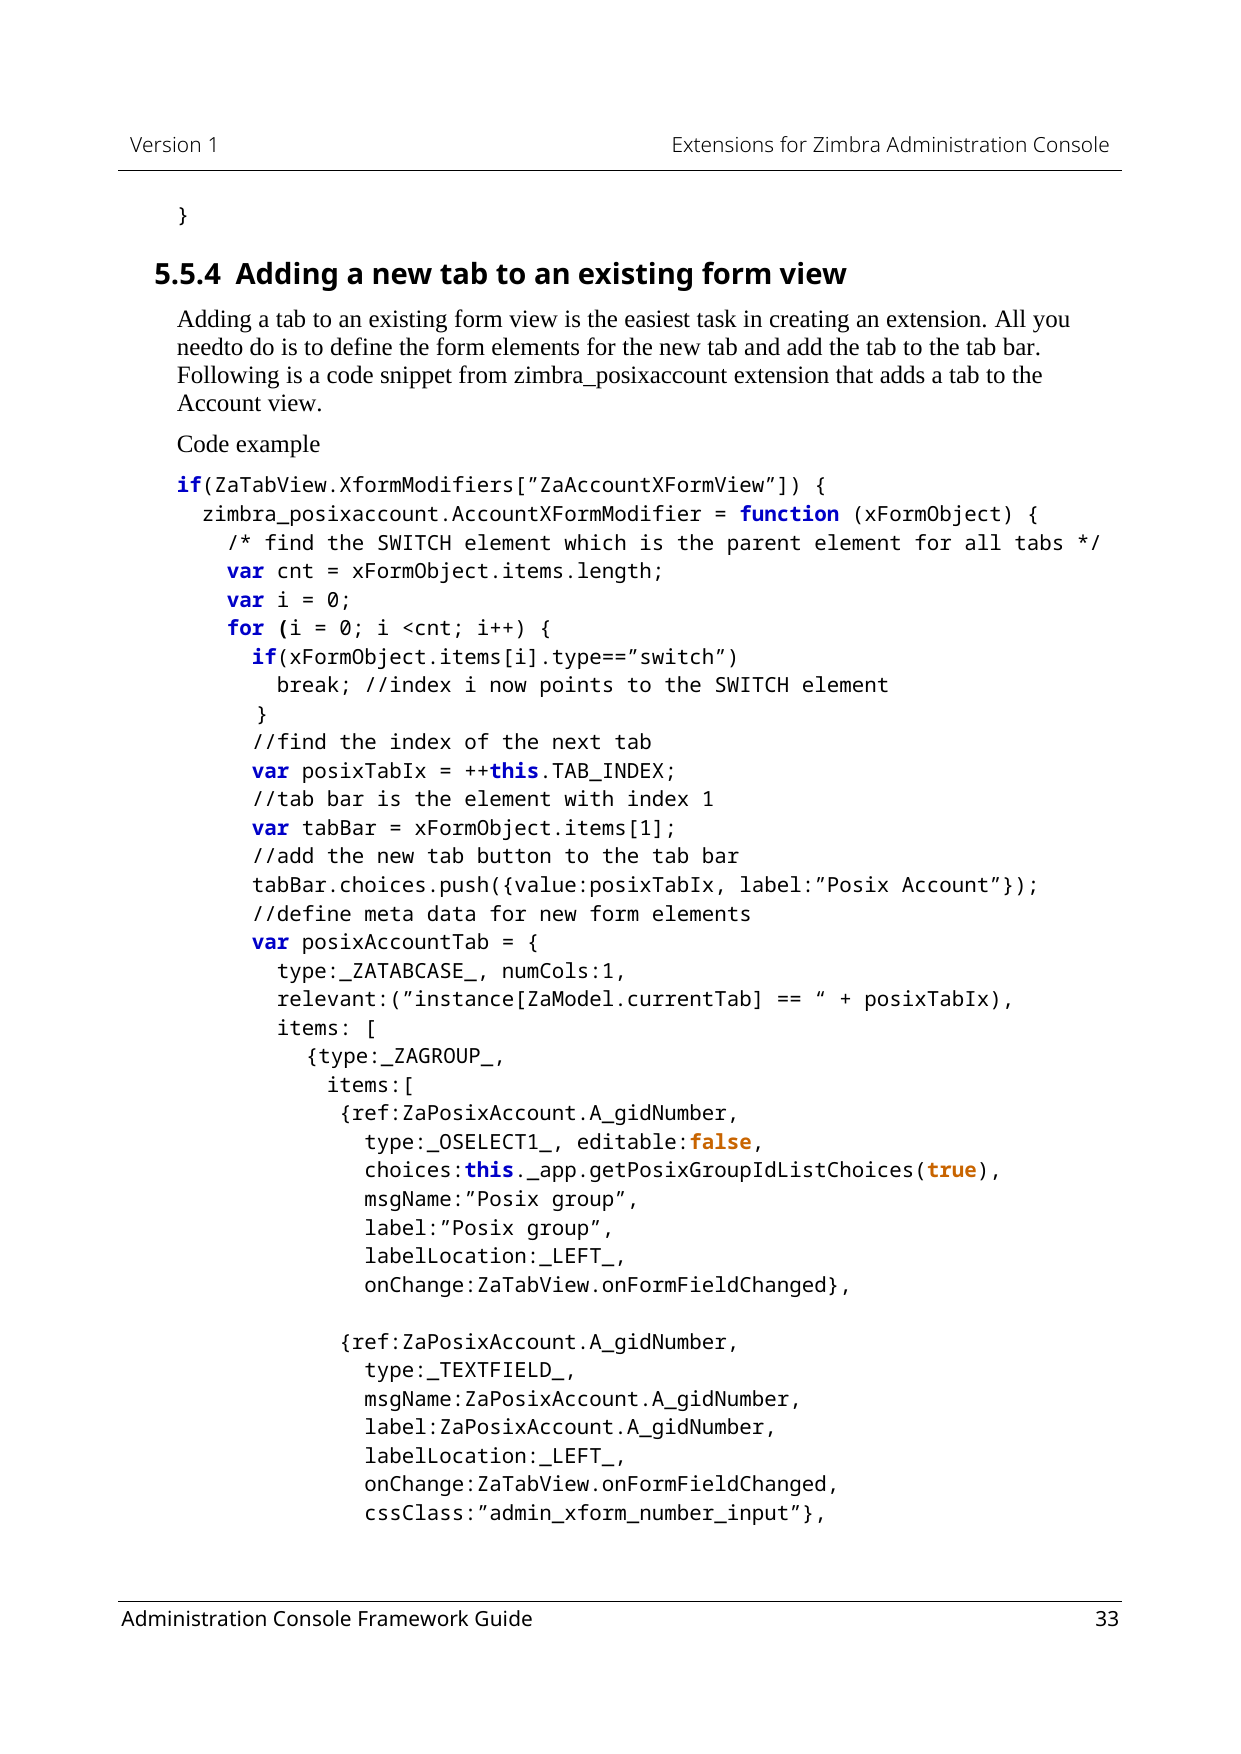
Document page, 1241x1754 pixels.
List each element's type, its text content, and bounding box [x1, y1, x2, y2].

text {ref:ZaPosixAccount.A_gidNumber, [177, 1098, 1122, 1127]
text type:_TEXTFIELD_, [177, 1355, 1122, 1384]
text msgName:ZaPosixAccount.A_gidNumber, [177, 1384, 1122, 1412]
text label:”Posix group”, [177, 1212, 1122, 1241]
text label:ZaPosixAccount.A_gidNumber, [177, 1412, 1122, 1441]
text var posixTabIx = ++this.TAB_INDEX; [177, 756, 1122, 784]
text Code example [177, 430, 1122, 458]
text //tab bar is the element with index 1 [177, 784, 1122, 813]
text //add the new tab button to the tab bar [177, 841, 1122, 870]
text tabBar.choices.push({value:posixTabIx, label:”Posix Account”}); [177, 870, 1122, 898]
text break; //index i now points to the SWITCH element [177, 670, 1122, 699]
text zimbra_posixaccount.AccountXFormModifier = function (xFormObject) { [177, 499, 1122, 527]
text type:_ZATABCASE_, numCols:1, [177, 956, 1122, 984]
text } [177, 200, 1122, 228]
text //find the index of the next tab [177, 727, 1122, 756]
text {ref:ZaPosixAccount.A_gidNumber, [177, 1327, 1122, 1355]
text /* find the SWITCH element which is the parent element for all tabs */ [177, 527, 1122, 556]
text //define meta data for new form elements [177, 898, 1122, 927]
text labelLocation:_LEFT_, [177, 1241, 1122, 1269]
text if(xFormObject.items[i].type==”switch”) [177, 642, 1122, 670]
text relevant:(”instance[ZaModel.currentTab] == “ + posixTabIx), [177, 984, 1122, 1013]
text Adding a tab to an existing form view is the easiest task in creating an extension. All you needto do is to define the form elements for the new tab and add the tab to the tab bar. Following is a code snippet from zimbra_posixaccount extension that adds a tab to the Account view. [177, 305, 1122, 417]
text var i = 0; [177, 584, 1122, 613]
text var tabBar = xFormObject.items[1]; [177, 813, 1122, 841]
text onChange:ZaTabView.onFormFieldChanged}, [177, 1269, 1122, 1298]
subtitle Adding a new tab to an existing form view [154, 253, 1122, 293]
text msgName:”Posix group”, [177, 1184, 1122, 1212]
text onChange:ZaTabView.onFormFieldChanged, [177, 1469, 1122, 1498]
text {type:_ZAGROUP_, [118, 1041, 1122, 1070]
text items: [ [177, 1013, 1122, 1041]
text cssClass:”admin_xform_number_input”}, [177, 1498, 1122, 1526]
text if(ZaTabView.XformModifiers[”ZaAccountXFormView”]) { [177, 470, 1122, 499]
text var posixAccountTab = { [177, 927, 1122, 956]
text items:[ [177, 1070, 1122, 1098]
text } [118, 699, 1122, 727]
text var cnt = xFormObject.items.length; [177, 556, 1122, 584]
text type:_OSELECT1_, editable:false, [177, 1127, 1122, 1155]
text choices:this._app.getPosixGroupIdListChoices(true), [177, 1155, 1122, 1184]
text labelLocation:_LEFT_, [177, 1441, 1122, 1469]
text for (i = 0; i <cnt; i++) { [177, 613, 1122, 642]
